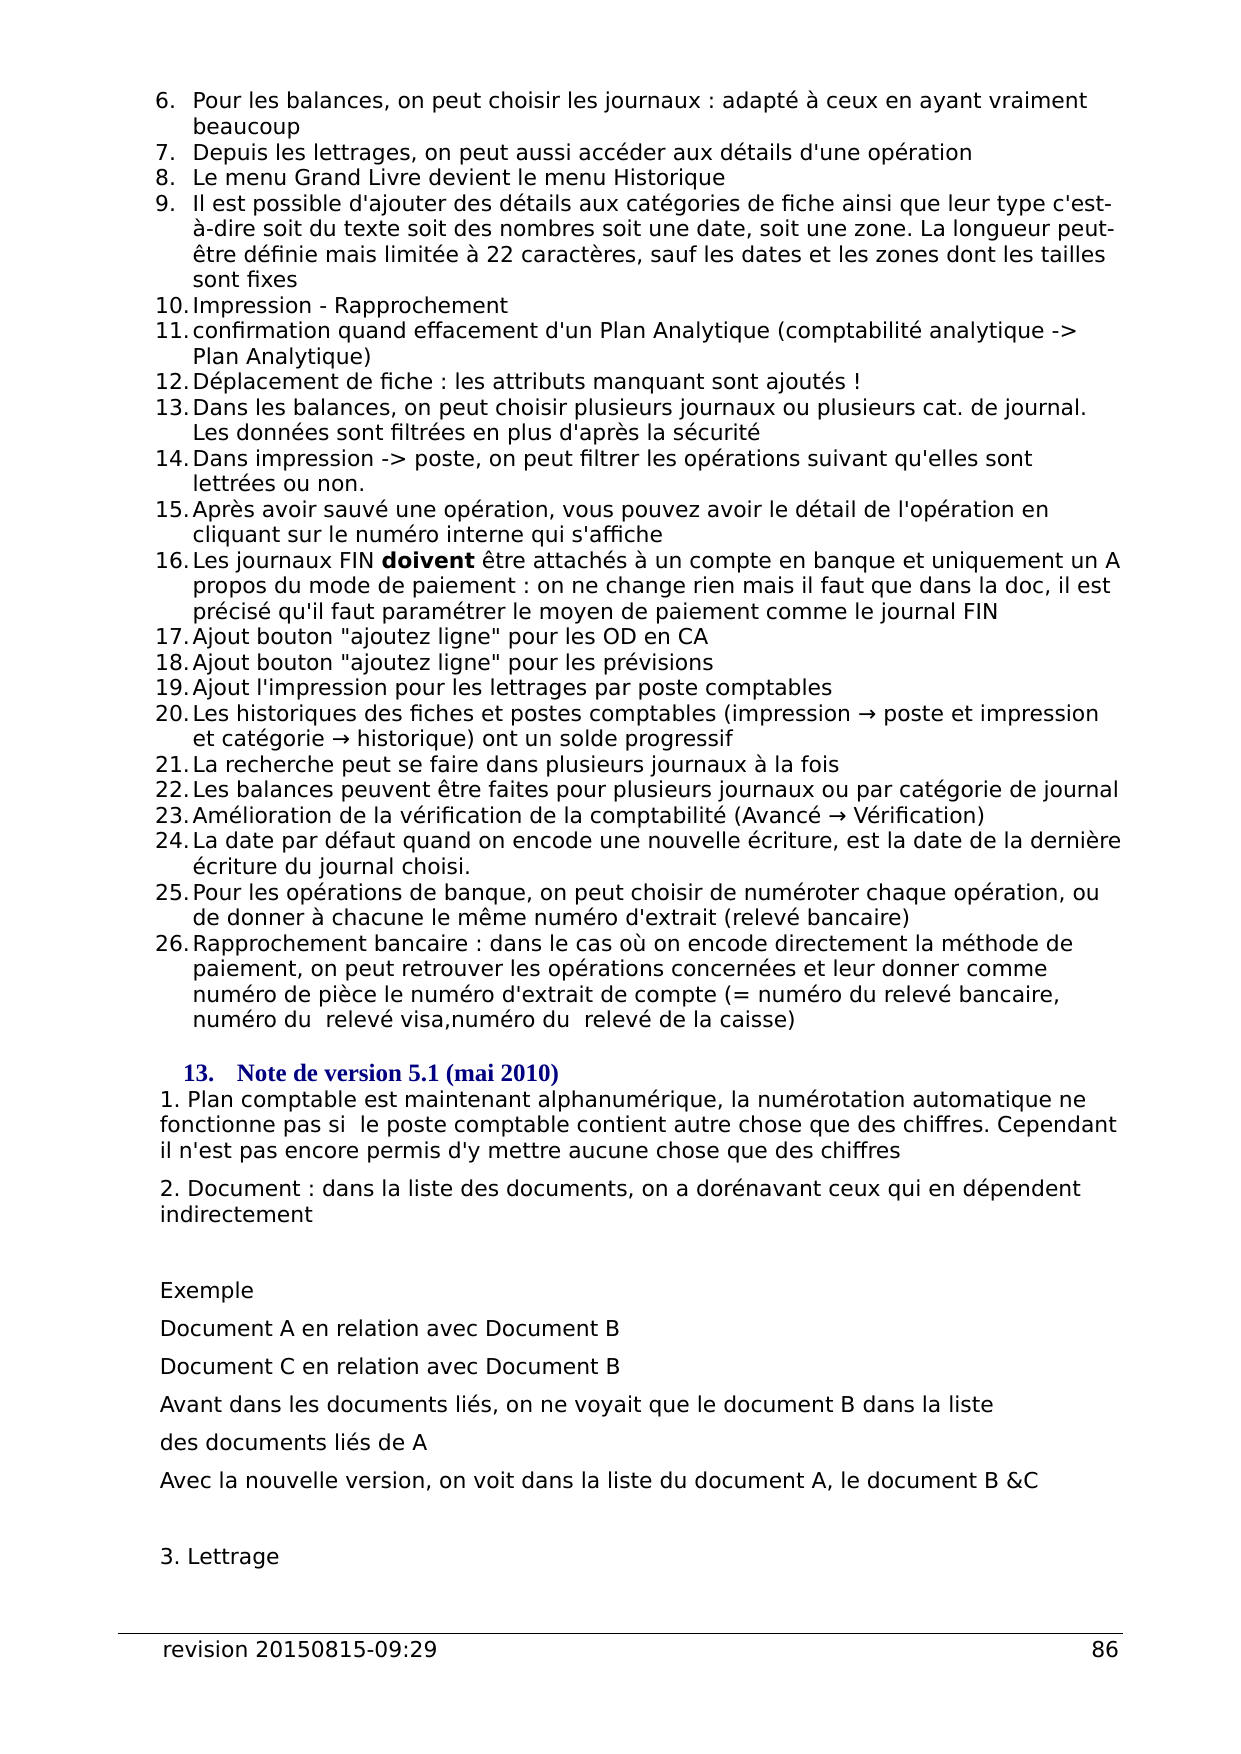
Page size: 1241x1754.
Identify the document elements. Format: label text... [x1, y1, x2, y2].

list Depuis les lettrages, on peut aussi accéder aux détails d'une opération [155, 139, 1123, 165]
list confirmation quand effacement d'un Plan Analytique (comptabilité analytique -> Plan Analytique) [155, 318, 1123, 369]
list Après avoir sauvé une opération, vous pouvez avoir le détail de l'opération en cliquant sur le numéro interne qui s'affiche [155, 497, 1123, 548]
list Déplacement de fiche : les attributs manquant sont ajoutés ! [155, 369, 1123, 395]
subtitle Note de version 5.1 (mai 2010) [177, 1058, 1123, 1087]
list Ajout bouton "ajoutez ligne" pour les prévisions [155, 650, 1123, 676]
list Rapprochement bancaire : dans le cas où on encode directement la méthode de paiement, on peut retrouver les opérations concernées et leur donner comme numéro de pièce le numéro d'extrait de compte (= numéro du relevé bancaire, numéro du relevé visa,numéro du relevé de la caisse) [155, 931, 1123, 1033]
list Le menu Grand Livre devient le menu Historique [155, 165, 1123, 191]
list Les historiques des fiches et postes comptables (impression → poste et impression et catégorie → historique) ont un solde progressif [155, 701, 1123, 752]
list La recherche peut se faire dans plusieurs journaux à la fois [155, 752, 1123, 778]
list Pour les opérations de banque, on peut choisir de numéroter chaque opération, ou de donner à chacune le même numéro d'extrait (relevé bancaire) [155, 880, 1123, 931]
list Amélioration de la vérification de la comptabilité (Avancé → Vérification) [155, 803, 1123, 829]
text Avec la nouvelle version, on voit dans la liste du document A, le document B &C [159, 1468, 1123, 1493]
text 1. Plan comptable est maintenant alphanumérique, la numérotation automatique ne fonctionne pas si le poste comptable contient autre chose que des chiffres. Cependant il n'est pas encore permis d'y mettre aucune chose que des chiffres [159, 1087, 1123, 1164]
list Impression - Rapprochement [155, 293, 1123, 318]
list Ajout bouton "ajoutez ligne" pour les OD en CA [155, 624, 1123, 650]
text 3. Lettrage [159, 1544, 1123, 1569]
text Exemple [159, 1278, 1123, 1303]
text Document A en relation avec Document B [159, 1316, 1123, 1341]
list Ajout l'impression pour les lettrages par poste comptables [155, 676, 1123, 701]
text Document C en relation avec Document B [159, 1354, 1123, 1379]
text des documents liés de A [159, 1430, 1123, 1455]
list Les balances peuvent être faites pour plusieurs journaux ou par catégorie de journal [155, 778, 1123, 803]
list Il est possible d'ajouter des détails aux catégories de fiche ainsi que leur type c'est-à-dire soit du texte soit des nombres soit une date, soit une zone. La longueur peut-être définie mais limitée à 22 caractères, sauf les dates et les zones dont les tailles sont fixes [155, 191, 1123, 293]
list Dans impression -> poste, on peut filtrer les opérations suivant qu'elles sont lettrées ou non. [155, 446, 1123, 497]
list Pour les balances, on peut choisir les journaux : adapté à ceux en ayant vraiment beaucoup [155, 88, 1123, 139]
list La date par défaut quand on encode une nouvelle écriture, est la date de la dernière écriture du journal choisi. [155, 829, 1123, 880]
list Dans les balances, on peut choisir plusieurs journaux ou plusieurs cat. de journal. Les données sont filtrées en plus d'après la sécurité [155, 395, 1123, 446]
text 2. Document : dans la liste des documents, on a dorénavant ceux qui en dépendent indirectement [159, 1176, 1123, 1227]
list Les journaux FIN doivent être attachés à un compte en banque et uniquement un A propos du mode de paiement : on ne change rien mais il faut que dans la doc, il est précisé qu'il faut paramétrer le moyen de paiement comme le journal FIN [155, 548, 1123, 624]
text Avant dans les documents liés, on ne voyait que le document B dans la liste [159, 1392, 1123, 1417]
